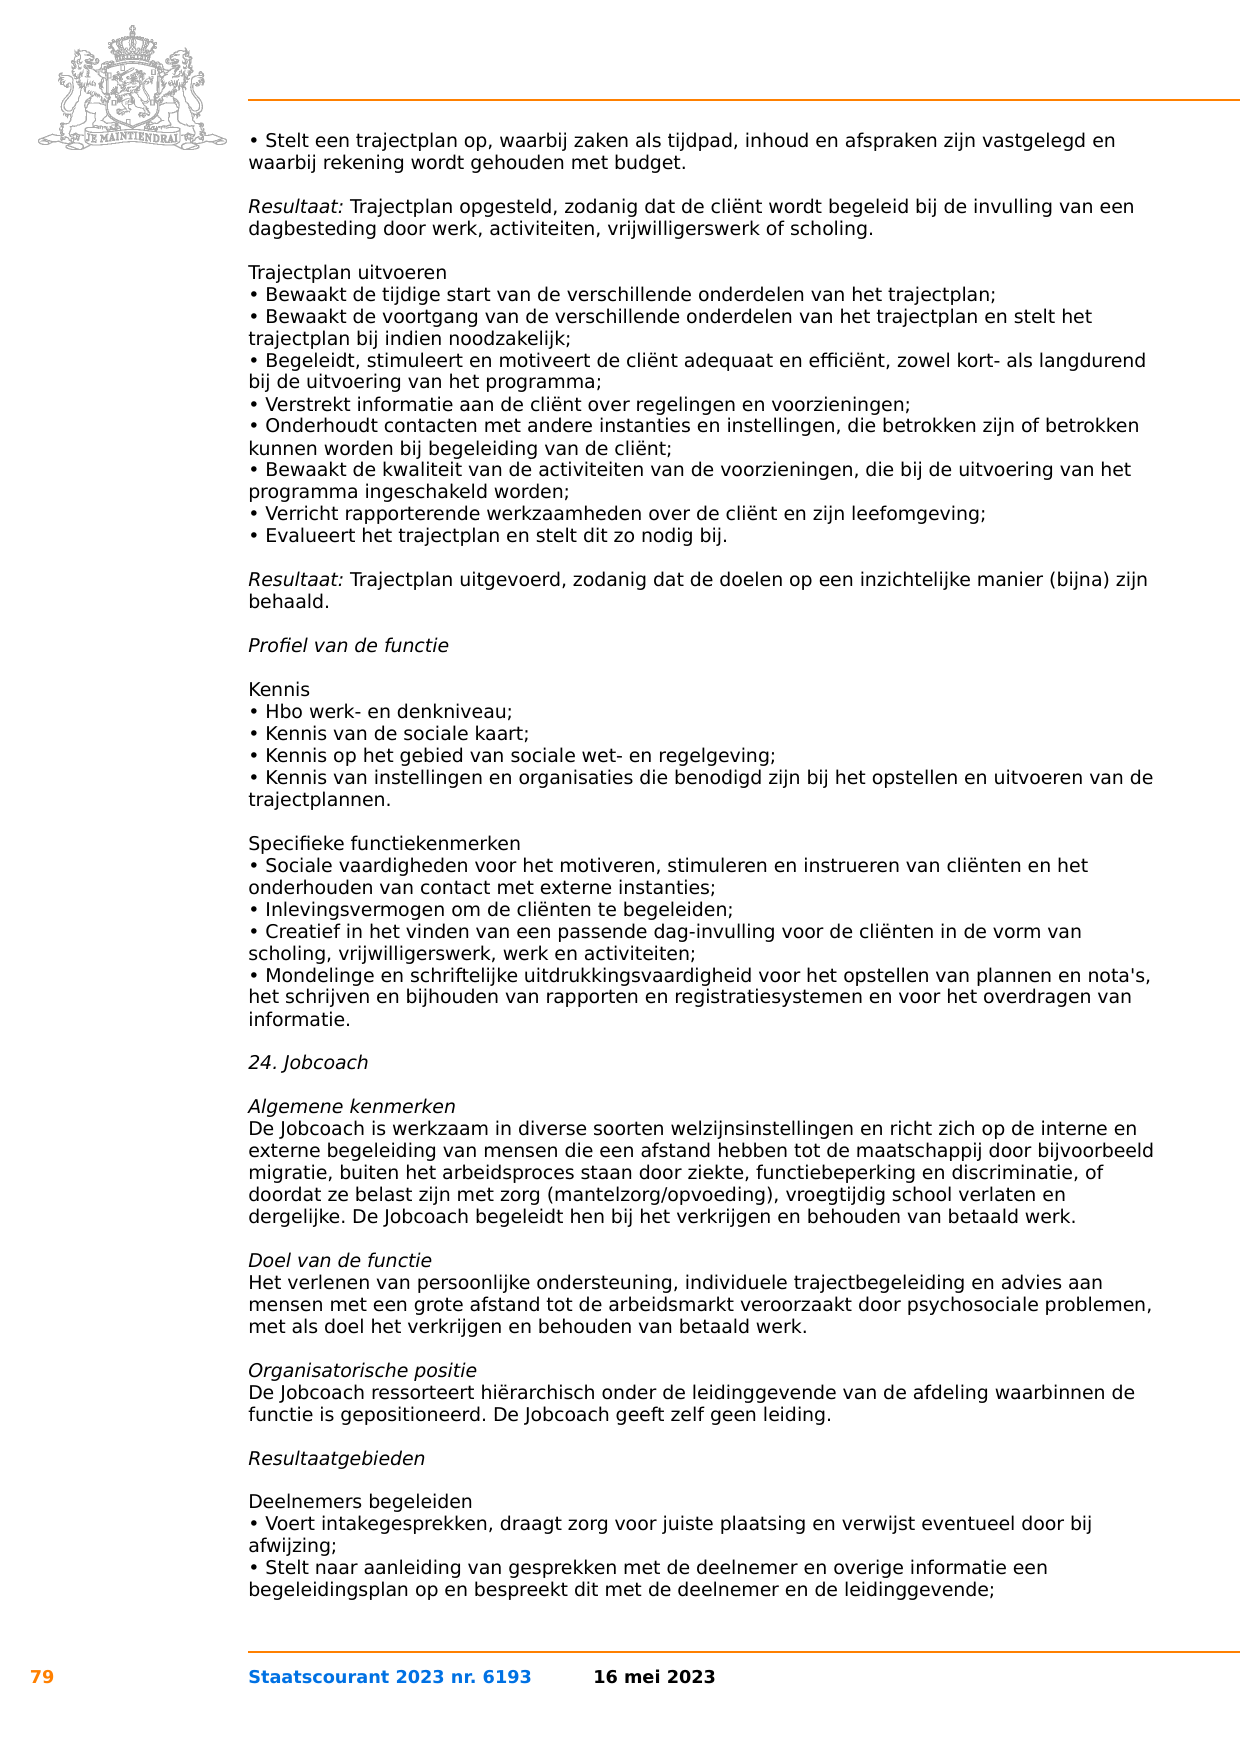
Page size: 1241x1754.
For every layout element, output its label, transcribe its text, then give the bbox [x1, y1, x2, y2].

text • Stelt een trajectplan op, waarbij zaken als tijdpad, inhoud en afspraken zijn vastgelegd en waarbij rekening wordt gehouden met budget. [248, 130, 1163, 174]
text Deelnemers begeleiden [248, 1491, 1163, 1513]
picture [38, 25, 227, 150]
text Resultaat: Trajectplan opgesteld, zodanig dat de cliënt wordt begeleid bij de invulling van een dagbesteding door werk, activiteiten, vrijwilligerswerk of scholing. [248, 196, 1163, 240]
text • Mondelinge en schriftelijke uitdrukkingsvaardigheid voor het opstellen van plannen en nota's, het schrijven en bijhouden van rapporten en registratiesystemen en voor het overdragen van informatie. [248, 964, 1163, 1030]
text Kennis [248, 679, 1163, 701]
text De Jobcoach ressorteert hiërarchisch onder de leidinggevende van de afdeling waarbinnen de functie is gepositioneerd. De Jobcoach geeft zelf geen leiding. [248, 1382, 1163, 1426]
text • Onderhoudt contacten met andere instanties en instellingen, die betrokken zijn of betrokken kunnen worden bij begeleiding van de cliënt; [248, 415, 1163, 459]
text • Verricht rapporterende werkzaamheden over de cliënt en zijn leefomgeving; [248, 503, 1163, 525]
text • Begeleidt, stimuleert en motiveert de cliënt adequaat en efficiënt, zowel kort- als langdurend bij de uitvoering van het programma; [248, 349, 1163, 393]
text • Creatief in het vinden van een passende dag-invulling voor de cliënten in de vorm van scholing, vrijwilligerswerk, werk en activiteiten; [248, 921, 1163, 964]
text Doel van de functie [248, 1250, 1163, 1272]
text • Kennis op het gebied van sociale wet- en regelgeving; [248, 745, 1163, 767]
text • Evalueert het trajectplan en stelt dit zo nodig bij. [248, 525, 1163, 547]
text Algemene kenmerken [248, 1096, 1163, 1118]
text • Sociale vaardigheden voor het motiveren, stimuleren en instrueren van cliënten en het onderhouden van contact met externe instanties; [248, 854, 1163, 898]
text Profiel van de functie [248, 635, 1163, 657]
text • Bewaakt de voortgang van de verschillende onderdelen van het trajectplan en stelt het trajectplan bij indien noodzakelijk; [248, 306, 1163, 349]
text • Verstrekt informatie aan de cliënt over regelingen en voorzieningen; [248, 393, 1163, 415]
text Resultaat: Trajectplan uitgevoerd, zodanig dat de doelen op een inzichtelijke manier (bijna) zijn behaald. [248, 569, 1163, 613]
text Organisatorische positie [248, 1360, 1163, 1382]
text • Bewaakt de tijdige start van de verschillende onderdelen van het trajectplan; [248, 283, 1163, 306]
text • Kennis van instellingen en organisaties die benodigd zijn bij het opstellen en uitvoeren van de trajectplannen. [248, 767, 1163, 811]
text • Voert intakegesprekken, draagt zorg voor juiste plaatsing en verwijst eventueel door bij afwijzing; [248, 1513, 1163, 1557]
text Het verlenen van persoonlijke ondersteuning, individuele trajectbegeleiding en advies aan mensen met een grote afstand tot de arbeidsmarkt veroorzaakt door psychosociale problemen, met als doel het verkrijgen en behouden van betaald werk. [248, 1272, 1163, 1338]
text • Kennis van de sociale kaart; [248, 723, 1163, 745]
subtitle 24. Jobcoach [248, 1052, 1163, 1074]
text • Inlevingsvermogen om de cliënten te begeleiden; [248, 898, 1163, 921]
text • Hbo werk- en denkniveau; [248, 701, 1163, 723]
text De Jobcoach is werkzaam in diverse soorten welzijnsinstellingen en richt zich op de interne en externe begeleiding van mensen die een afstand hebben tot de maatschappij door bijvoorbeeld migratie, buiten het arbeidsproces staan door ziekte, functiebeperking en discriminatie, of doordat ze belast zijn met zorg (mantelzorg/opvoeding), vroegtijdig school verlaten en dergelijke. De Jobcoach begeleidt hen bij het verkrijgen en behouden van betaald werk. [248, 1118, 1163, 1228]
text Specifieke functiekenmerken [248, 833, 1163, 854]
text Resultaatgebieden [248, 1447, 1163, 1469]
text • Bewaakt de kwaliteit van de activiteiten van de voorzieningen, die bij de uitvoering van het programma ingeschakeld worden; [248, 459, 1163, 503]
text Trajectplan uitvoeren [248, 262, 1163, 283]
text • Stelt naar aanleiding van gesprekken met de deelnemer en overige informatie een begeleidingsplan op en bespreekt dit met de deelnemer en de leidinggevende; [248, 1557, 1163, 1601]
